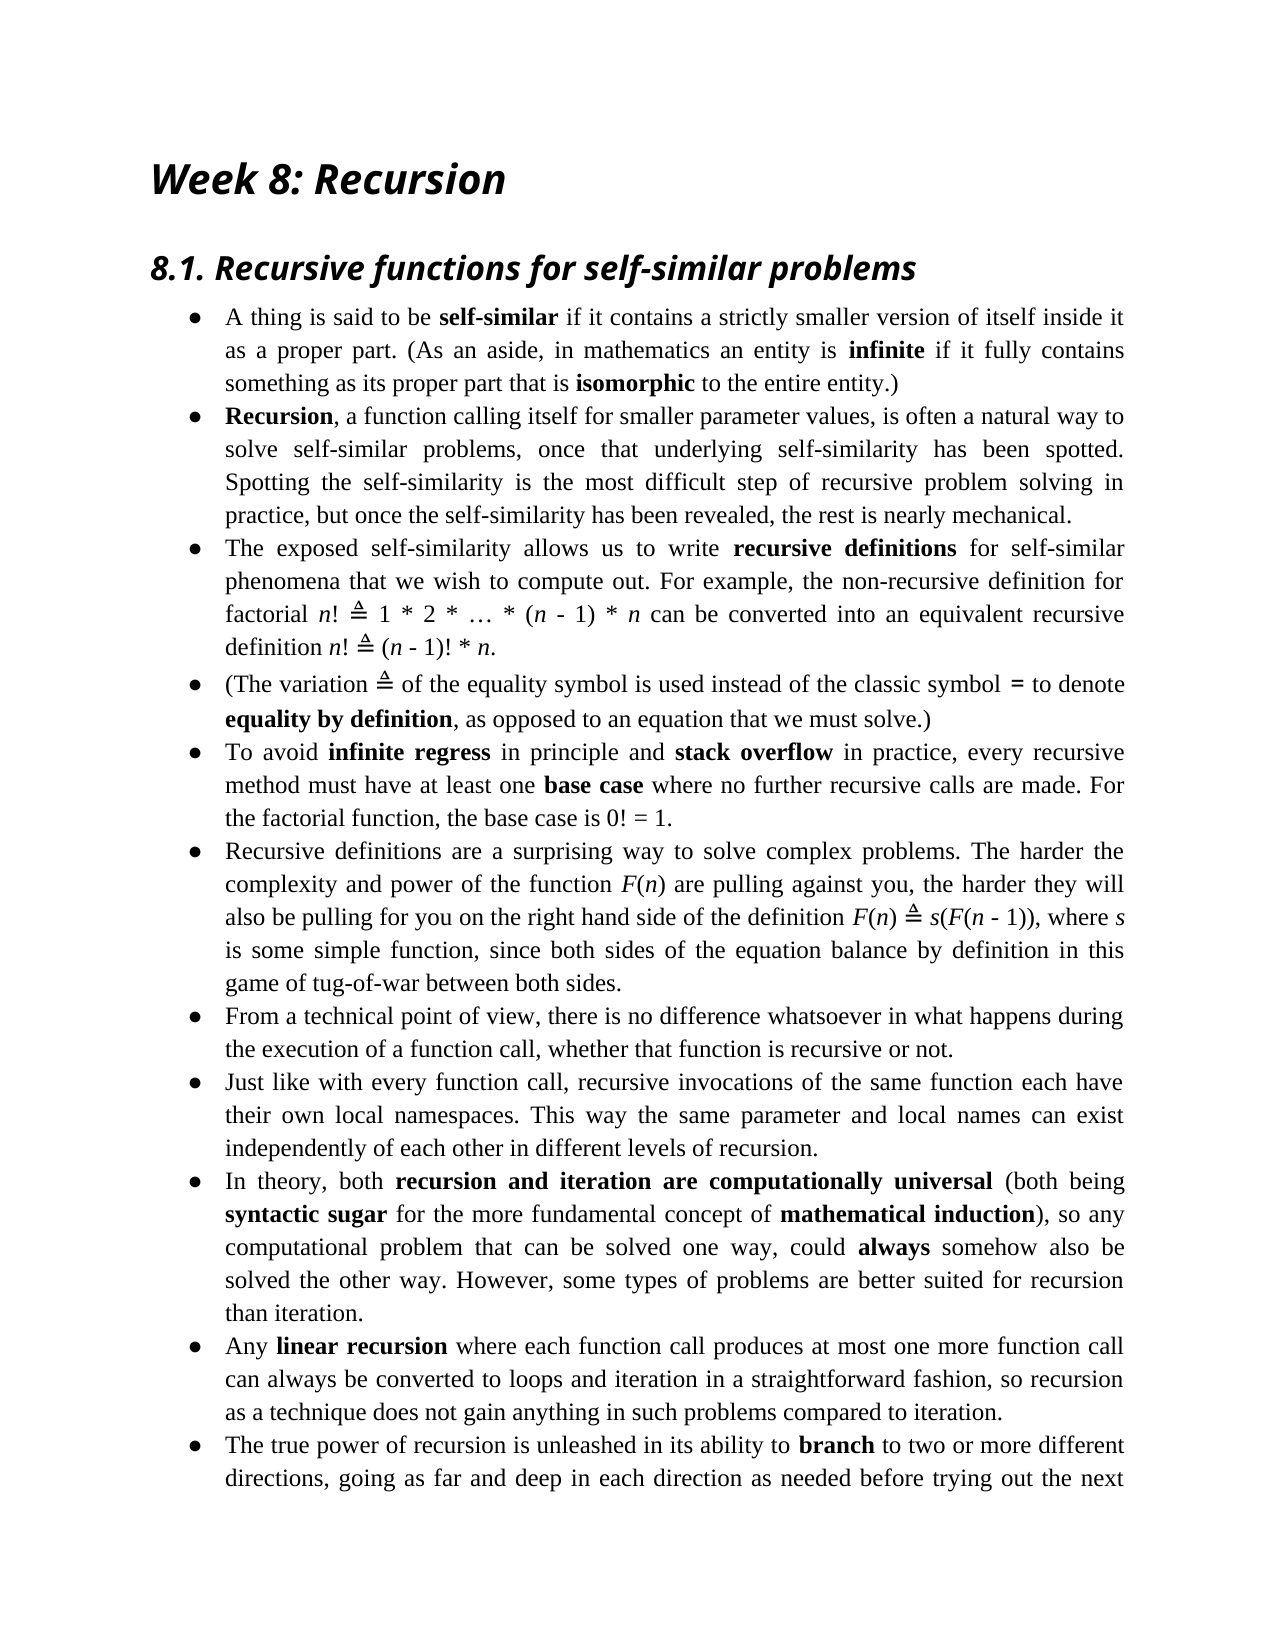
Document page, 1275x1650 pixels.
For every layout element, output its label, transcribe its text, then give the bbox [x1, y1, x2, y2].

list To avoid infinite regress in principle and stack overflow in practice, every recursive method must have at least one base case where no further recursive calls are made. For the factorial function, the base case is 0! = 1. [187, 737, 1125, 832]
list Just like with every function call, recursive invocations of the same function each have their own local namespaces. This way the same parameter and local names can exist independently of each other in different levels of recursion. [187, 1067, 1125, 1162]
subtitle 8.1. Recursive functions for self-similar problems [150, 244, 1125, 290]
list The true power of recursion is unleashed in its ability to branch to two or more different directions, going as far and deep in each direction as needed before trying out the next [187, 1430, 1125, 1492]
list The exposed self-similarity allows us to write recursive definitions for self-similar phenomena that we wish to compute out. For example, the non-recursive definition for factorial n! ≜ 1 * 2 * … * (n - 1) * n can be converted into an equivalent recursive definition n! ≜ (n - 1)! * n. [187, 533, 1125, 661]
list Recursive definitions are a surprising way to solve complex problems. The harder the complexity and power of the function F(n) are pulling against you, the harder they will also be pulling for you on the right hand side of the definition F(n) ≜ s(F(n - 1)), where s is some simple function, since both sides of the equation balance by definition in this game of tug-of-war between both sides. [187, 836, 1125, 997]
list A thing is said to be self-similar if it contains a strictly smaller version of itself inside it as a proper part. (As an aside, in mathematics an entity is infinite if it fully contains something as its proper part that is isomorphic to the entire entity.) [187, 302, 1125, 397]
list From a technical point of view, there is no difference whatsoever in what happens during the execution of a function call, whether that function is recursive or not. [187, 1001, 1125, 1063]
subtitle Week 8: Recursion [150, 150, 1125, 207]
list In theory, both recursion and iteration are computationally universal (both being syntactic sugar for the more fundamental concept of mathematical induction), so any computational problem that can be solved one way, could always somehow also be solved the other way. However, some types of problems are better suited for recursion than iteration. [187, 1166, 1125, 1327]
list Any linear recursion where each function call produces at most one more function call can always be converted to loops and iteration in a straightforward fashion, so recursion as a technique does not gain anything in such problems compared to iteration. [187, 1331, 1125, 1426]
list (The variation ≜ of the equality symbol is used instead of the classic symbol = to denote equality by definition, as opposed to an equation that we must solve.) [187, 665, 1125, 732]
list Recursion, a function calling itself for smaller parameter values, is often a natural way to solve self-similar problems, once that underlying self-similarity has been spotted. Spotting the self-similarity is the most difficult step of recursive problem solving in practice, but once the self-similarity has been revealed, the rest is nearly mechanical. [187, 401, 1125, 529]
